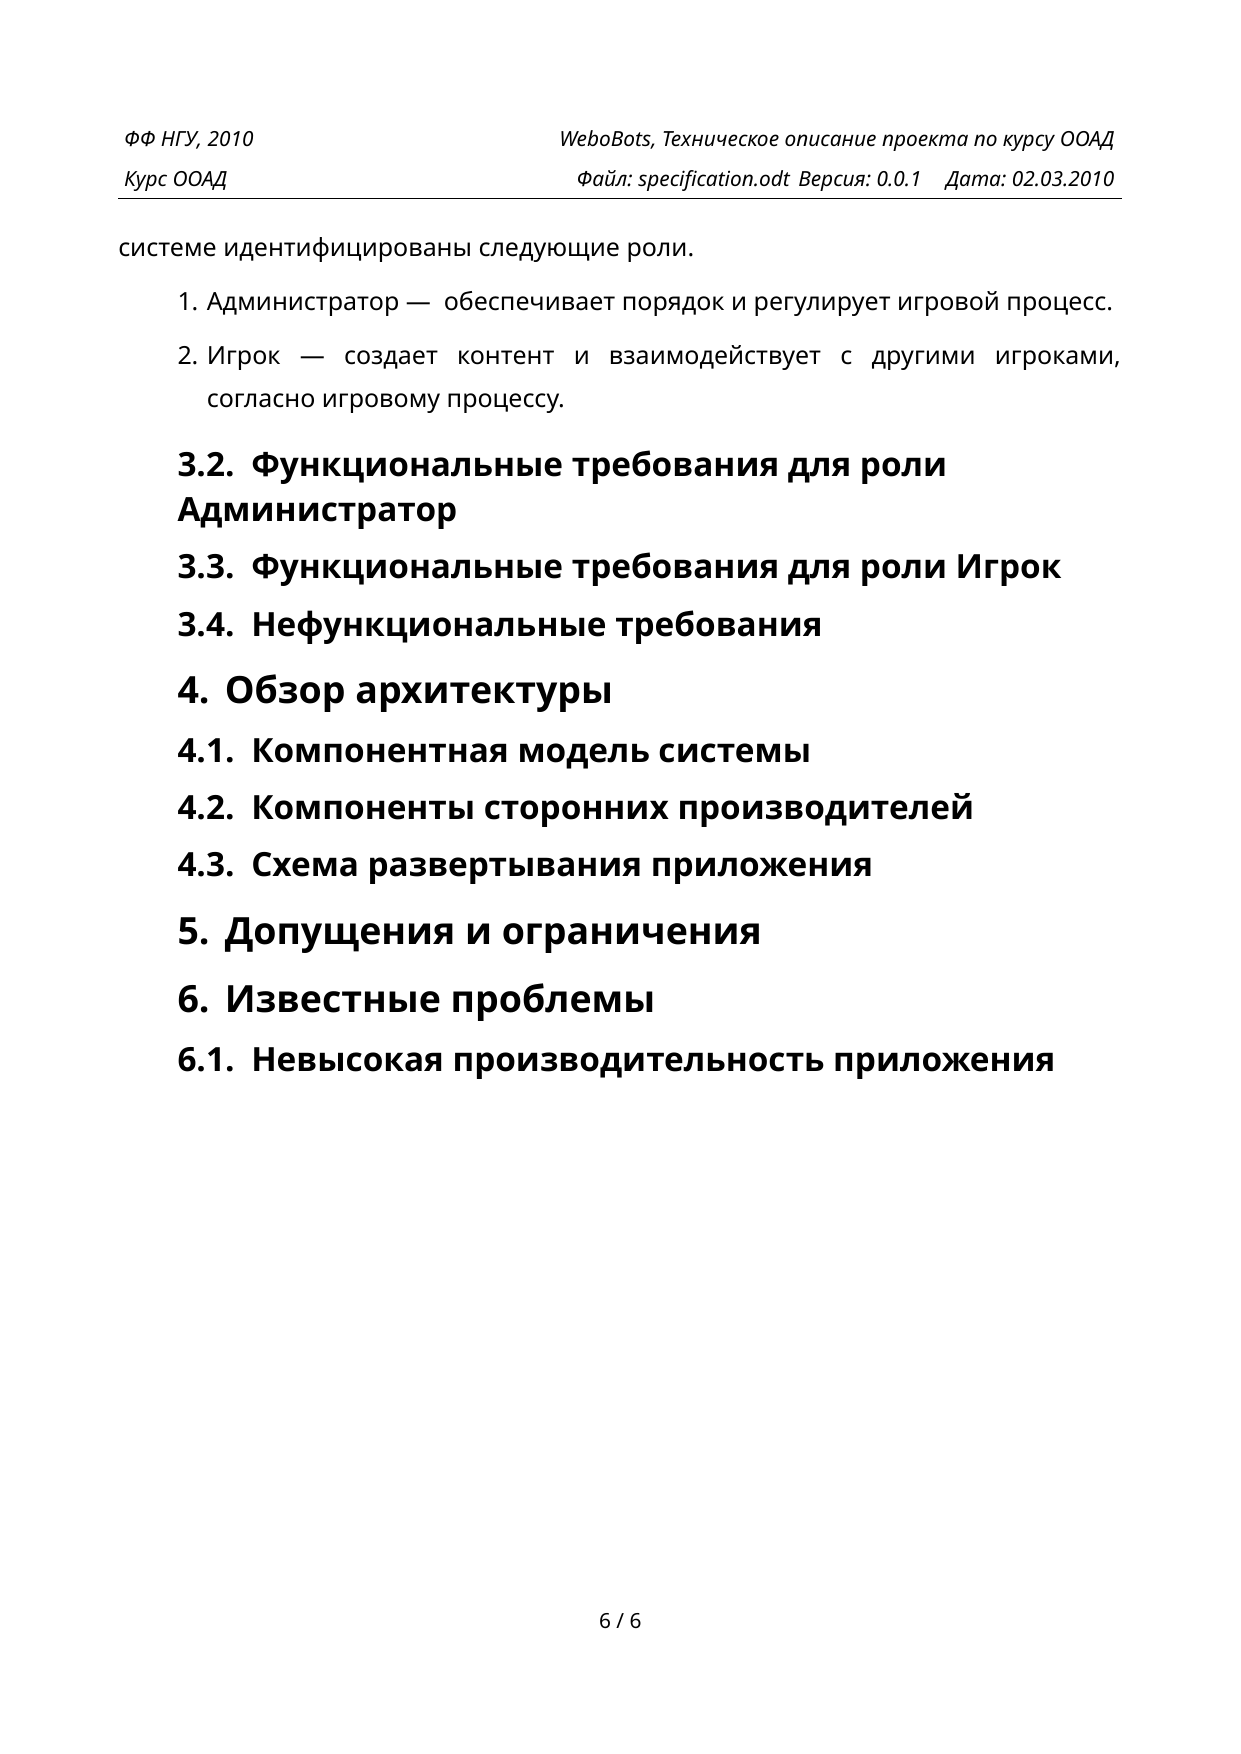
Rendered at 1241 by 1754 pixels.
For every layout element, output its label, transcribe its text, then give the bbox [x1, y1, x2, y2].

text системе идентифицированы следующие роли. [118, 229, 1122, 263]
subtitle Нефункциональные требования [177, 601, 1063, 646]
list Администратор — обеспечивает порядок и регулирует игровой процесс. [177, 284, 1122, 318]
subtitle Функциональные требования для роли Администратор [177, 441, 1063, 532]
subtitle Обзор архитектуры [177, 664, 1063, 715]
subtitle Схема развертывания приложения [177, 841, 1063, 886]
subtitle Компоненты сторонних производителей [177, 784, 1063, 829]
subtitle Допущения и ограничения [177, 904, 1063, 955]
subtitle Невысокая производительность приложения [177, 1036, 1063, 1081]
subtitle Компонентная модель системы [177, 726, 1063, 772]
subtitle Известные проблемы [177, 973, 1063, 1024]
list Игрок — создает контент и взаимодействует с другими игроками, согласно игровому процессу. [177, 338, 1122, 414]
subtitle Функциональные требования для роли Игрок [177, 543, 1063, 589]
